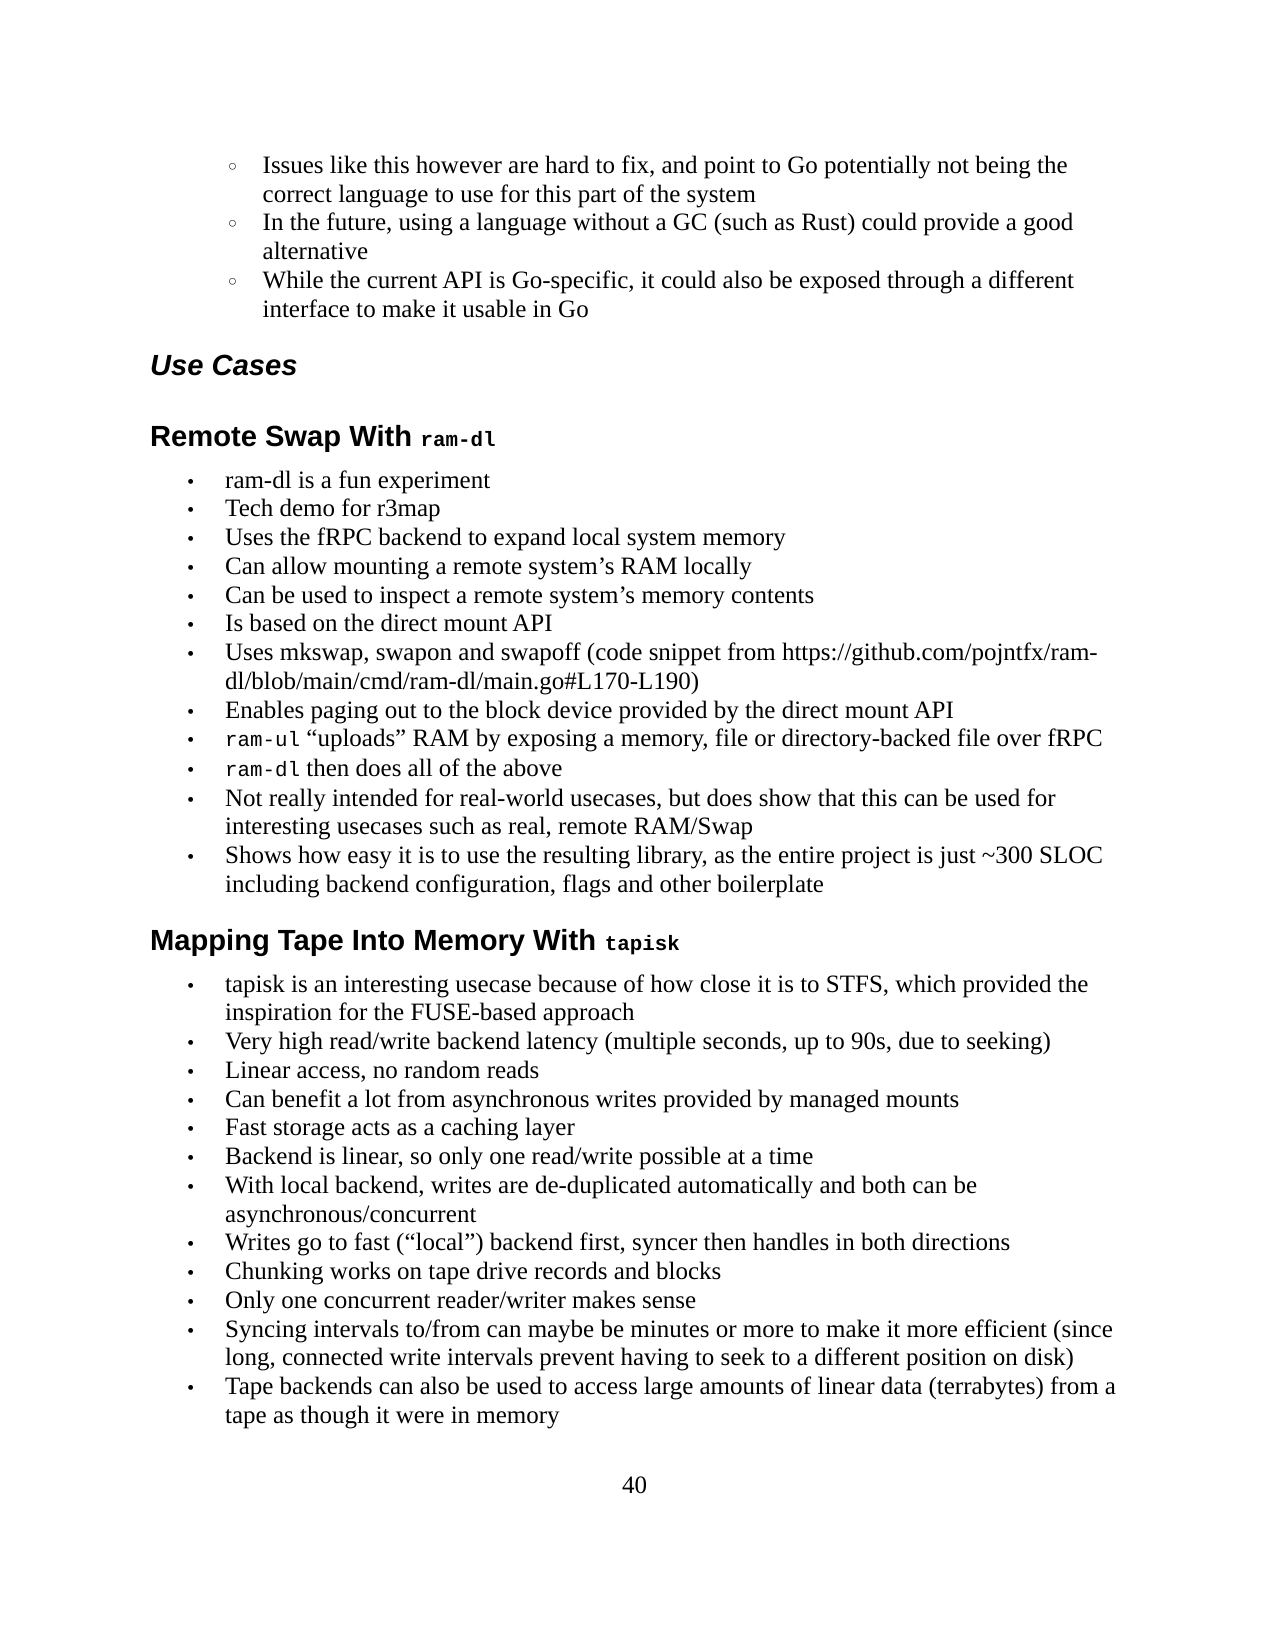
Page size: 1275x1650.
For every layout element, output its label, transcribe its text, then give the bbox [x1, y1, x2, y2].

list Writes go to fast (“local”) backend first, syncer then handles in both directions [187, 1227, 1125, 1256]
list Shows how easy it is to use the resulting library, as the entire project is just ~300 SLOC including backend configuration, flags and other boilerplate [187, 840, 1125, 898]
list While the current API is Go-specific, it could also be exposed through a different interface to make it usable in Go [225, 265, 1125, 322]
list ram-dl is a fun experiment [187, 465, 1125, 493]
list ram-dl then does all of the above [187, 753, 1125, 783]
list Can be used to inspect a remote system’s memory contents [187, 580, 1125, 608]
subtitle Use Cases [150, 347, 1125, 381]
list Very high read/write backend latency (multiple seconds, up to 90s, due to seeking) [187, 1026, 1125, 1055]
list Tape backends can also be used to access large amounts of linear data (terrabytes) from a tape as though it were in memory [187, 1371, 1125, 1429]
list In the future, using a language without a GC (such as Rust) could provide a good alternative [225, 207, 1125, 265]
list Syncing intervals to/from can maybe be minutes or more to make it more efficient (since long, connected write intervals prevent having to seek to a different position on disk) [187, 1314, 1125, 1371]
list Not really intended for real-world usecases, but does show that this can be used for interesting usecases such as real, remote RAM/Swap [187, 783, 1125, 840]
list Can benefit a lot from asynchronous writes provided by managed mounts [187, 1084, 1125, 1112]
list Can allow mounting a remote system’s RAM locally [187, 551, 1125, 580]
list Linear access, no random reads [187, 1055, 1125, 1084]
subtitle Mapping Tape Into Memory With tapisk [150, 923, 1125, 956]
list Fast storage acts as a caching layer [187, 1112, 1125, 1141]
list With local backend, writes are de-duplicated automatically and both can be asynchronous/concurrent [187, 1170, 1125, 1227]
list Chunking works on tape drive records and blocks [187, 1256, 1125, 1285]
list Issues like this however are hard to fix, and point to Go potentially not being the correct language to use for this part of the system [225, 150, 1125, 207]
list ram-ul “uploads” RAM by exposing a memory, file or directory-backed file over fRPC [187, 723, 1125, 753]
list Enables paging out to the block device provided by the direct mount API [187, 695, 1125, 723]
list Only one concurrent reader/writer makes sense [187, 1285, 1125, 1314]
list Is based on the direct mount API [187, 608, 1125, 637]
list Uses the fRPC backend to expand local system memory [187, 522, 1125, 551]
list Backend is linear, so only one read/write possible at a time [187, 1141, 1125, 1170]
subtitle Remote Swap With ram-dl [150, 418, 1125, 452]
list Tech demo for r3map [187, 493, 1125, 522]
list tapisk is an interesting usecase because of how close it is to STFS, which provided the inspiration for the FUSE-based approach [187, 969, 1125, 1026]
list Uses mkswap, swapon and swapoff (code snippet from https://github.com/pojntfx/ram-dl/blob/main/cmd/ram-dl/main.go#L170-L190) [187, 637, 1125, 695]
